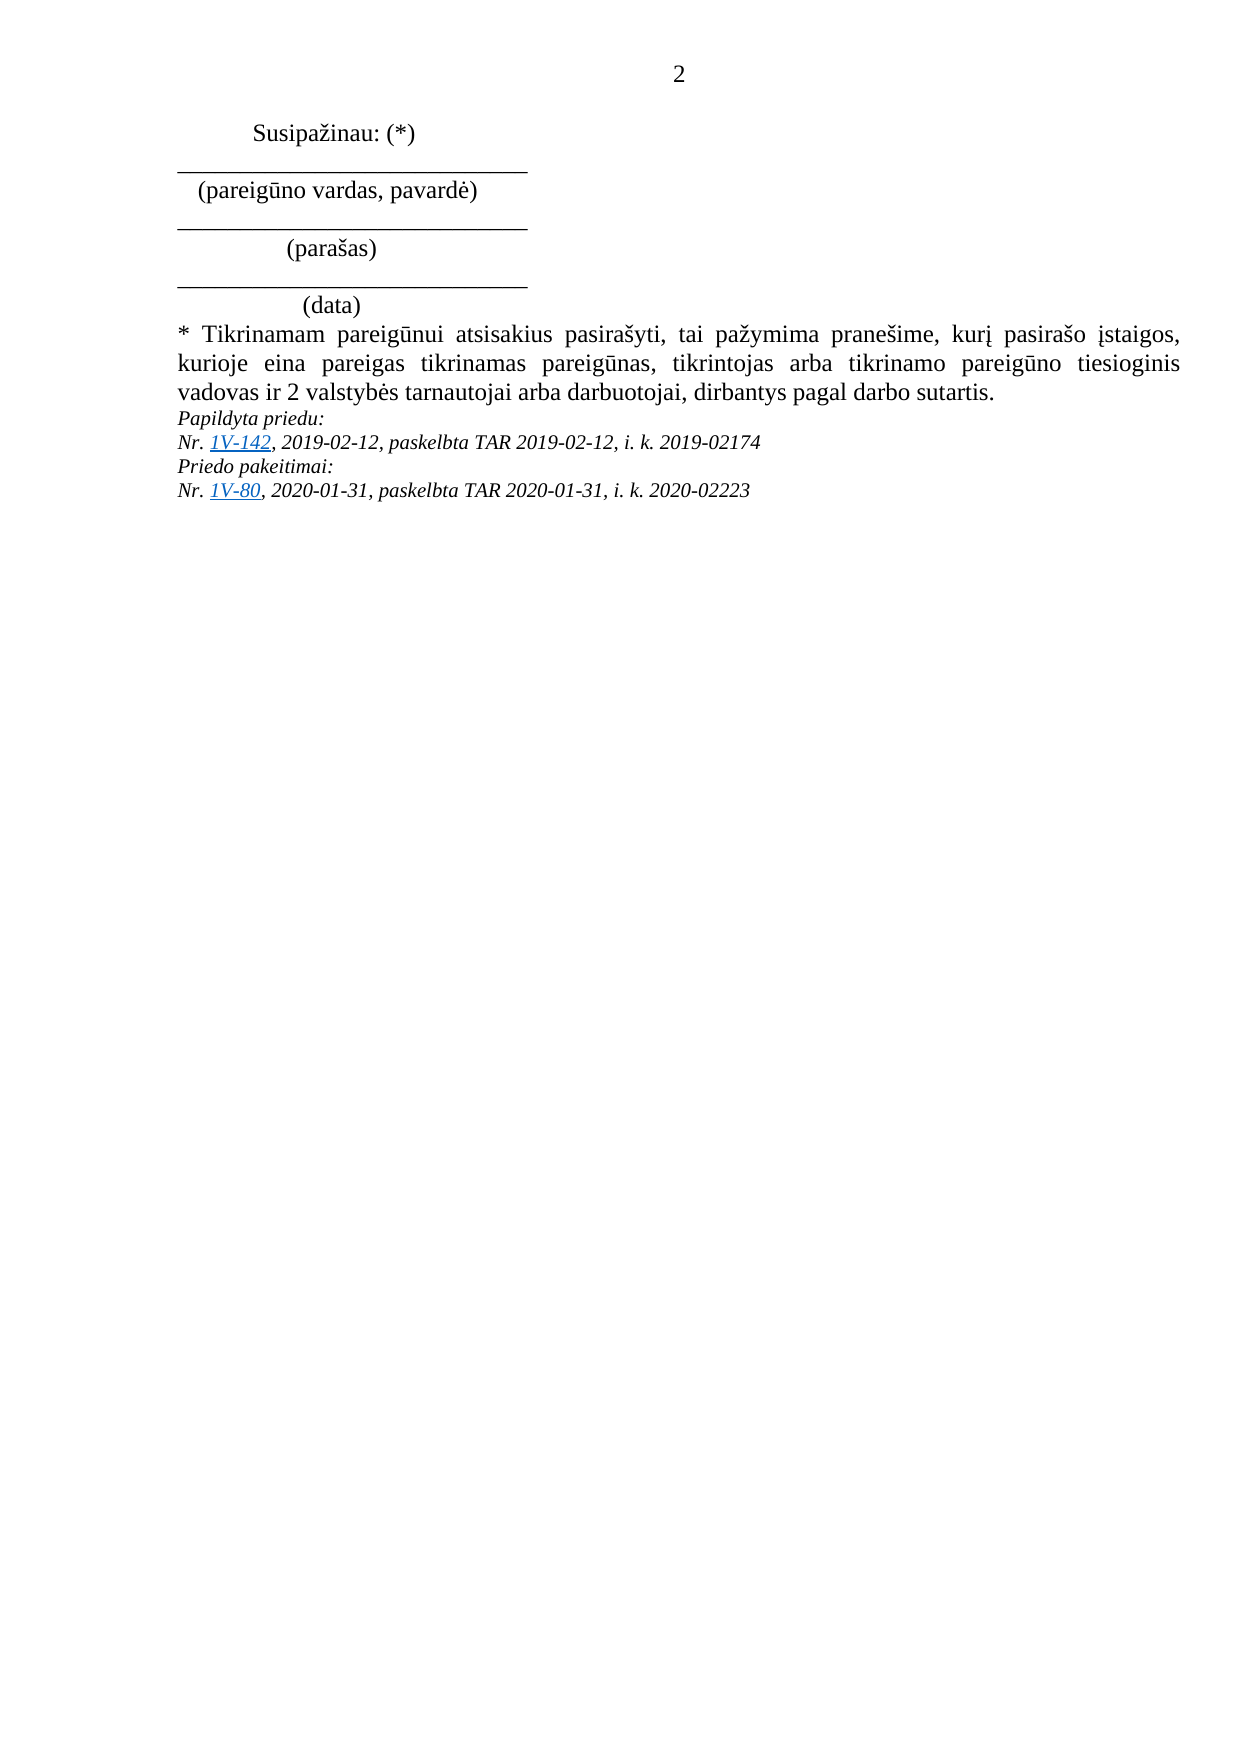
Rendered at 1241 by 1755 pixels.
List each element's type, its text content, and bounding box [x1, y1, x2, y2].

text ____________________________ [177, 262, 1181, 291]
text ____________________________ [177, 147, 1181, 176]
text * Tikrinamam pareigūnui atsisakius pasirašyti, tai pažymima pranešime, kurį pasirašo įstaigos, kurioje eina pareigas tikrinamas pareigūnas, tikrintojas arba tikrinamo pareigūno tiesioginis vadovas ir 2 valstybės tarnautojai arba darbuotojai, dirbantys pagal darbo sutartis. [177, 319, 1181, 406]
text (parašas) [177, 233, 1181, 262]
text Nr. 1V-80, 2020-01-31, paskelbta TAR 2020-01-31, i. k. 2020-02223 [177, 478, 1181, 502]
text Nr. 1V-142, 2019-02-12, paskelbta TAR 2019-02-12, i. k. 2019-02174 [177, 430, 1181, 454]
text Priedo pakeitimai: [177, 454, 1181, 478]
text (pareigūno vardas, pavardė) [177, 176, 1181, 204]
text (data) [177, 291, 1181, 319]
text ____________________________ [177, 204, 1181, 233]
text Papildyta priedu: [177, 406, 1181, 430]
text Susipažinau: (*) [177, 118, 1181, 147]
